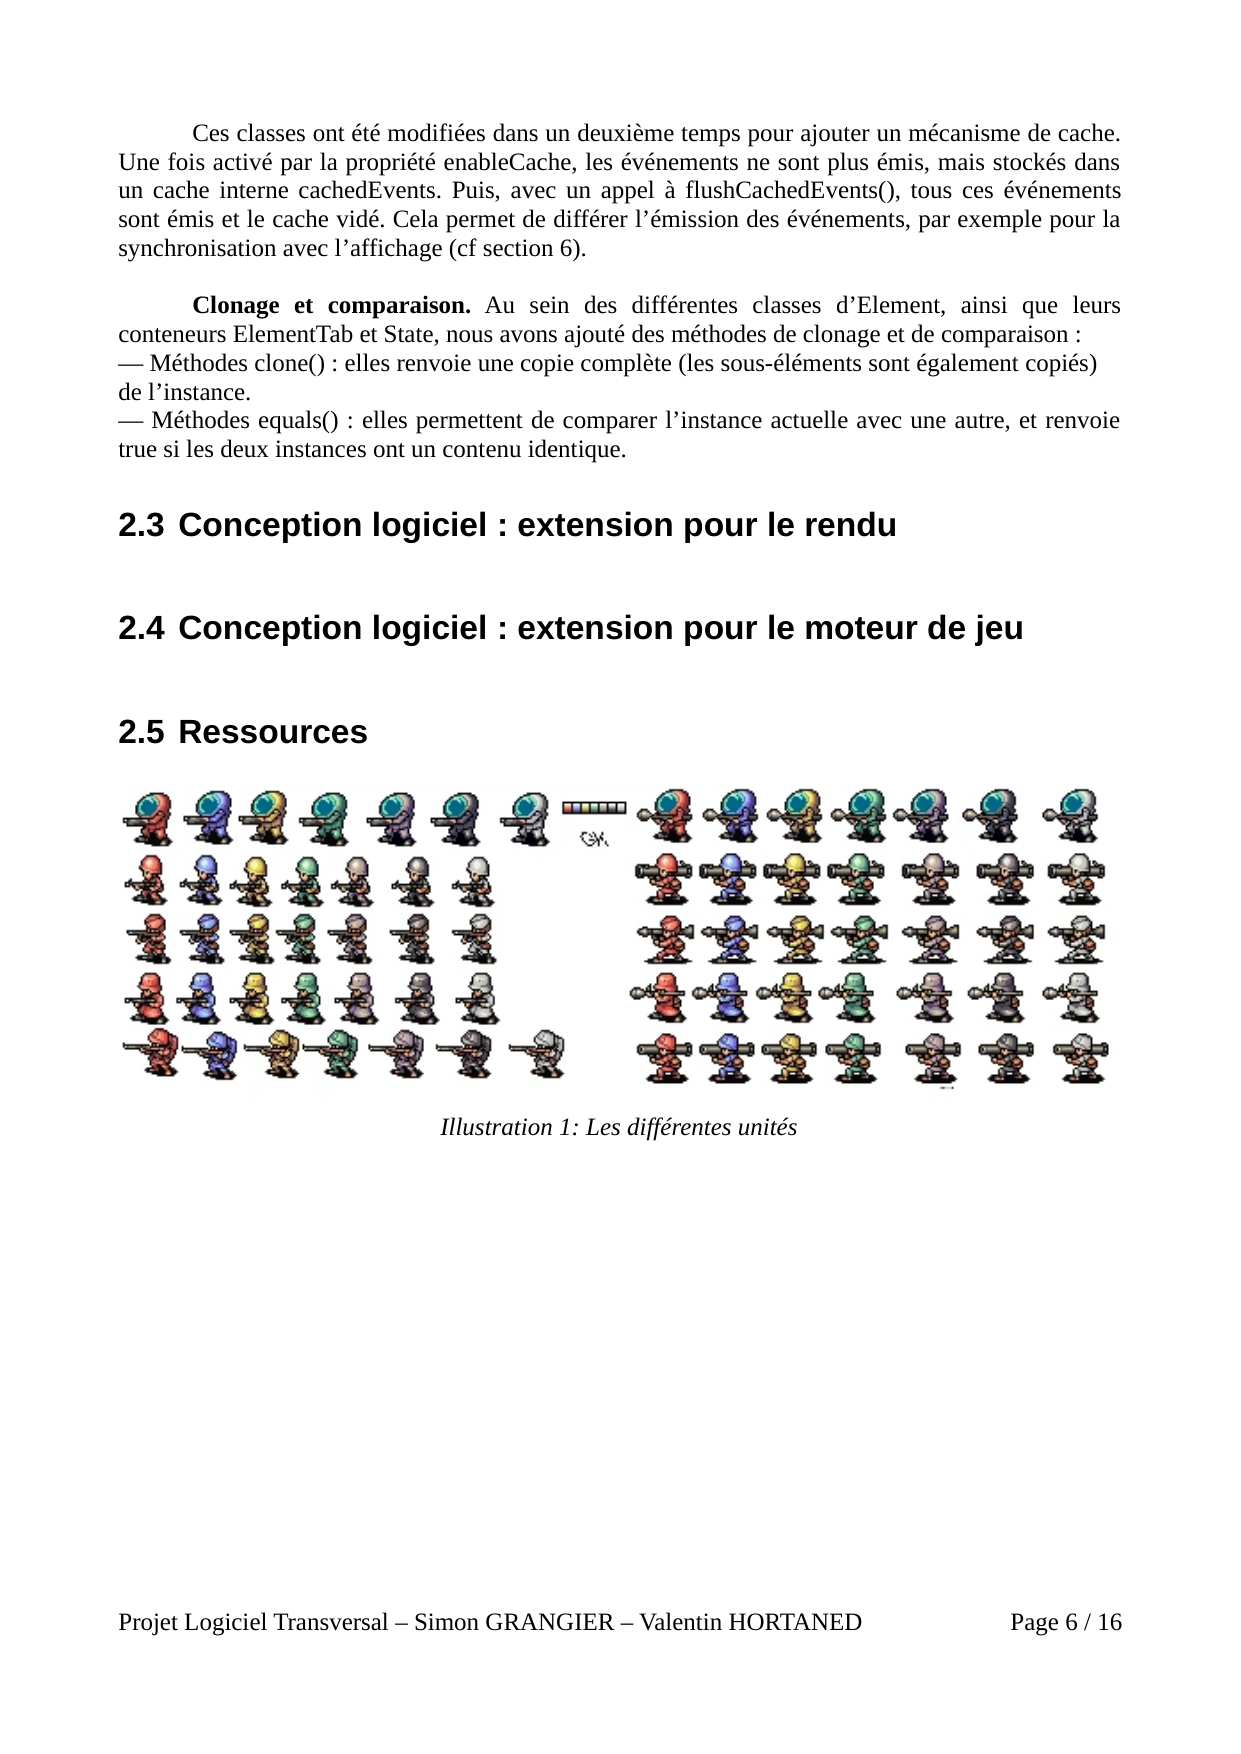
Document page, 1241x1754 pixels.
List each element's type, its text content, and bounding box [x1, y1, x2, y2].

picture [118, 786, 1123, 1107]
text Clonage et comparaison. Au sein des différentes classes d’Element, ainsi que leurs conteneurs ElementTab et State, nous avons ajouté des méthodes de clonage et de comparaison : [118, 291, 1122, 348]
text Illustration 1: Les différentes unités [118, 1107, 1122, 1141]
text — Méthodes equals() : elles permettent de comparer l’instance actuelle avec une autre, et renvoie true si les deux instances ont un contenu identique. [118, 406, 1122, 463]
subtitle Conception logiciel : extension pour le moteur de jeu [118, 608, 1122, 647]
text — Méthodes clone() : elles renvoie une copie complète (les sous-éléments sont également copiés) [118, 348, 1122, 377]
subtitle Ressources [118, 712, 1122, 750]
text de l’instance. [118, 377, 1122, 406]
subtitle Conception logiciel : extension pour le rendu [118, 504, 1122, 543]
text Ces classes ont été modifiées dans un deuxième temps pour ajouter un mécanisme de cache. Une fois activé par la propriété enableCache, les événements ne sont plus émis, mais stockés dans un cache interne cachedEvents. Puis, avec un appel à flushCachedEvents(), tous ces événements sont émis et le cache vidé. Cela permet de différer l’émission des événements, par exemple pour la synchronisation avec l’affichage (cf section 6). [118, 118, 1122, 262]
